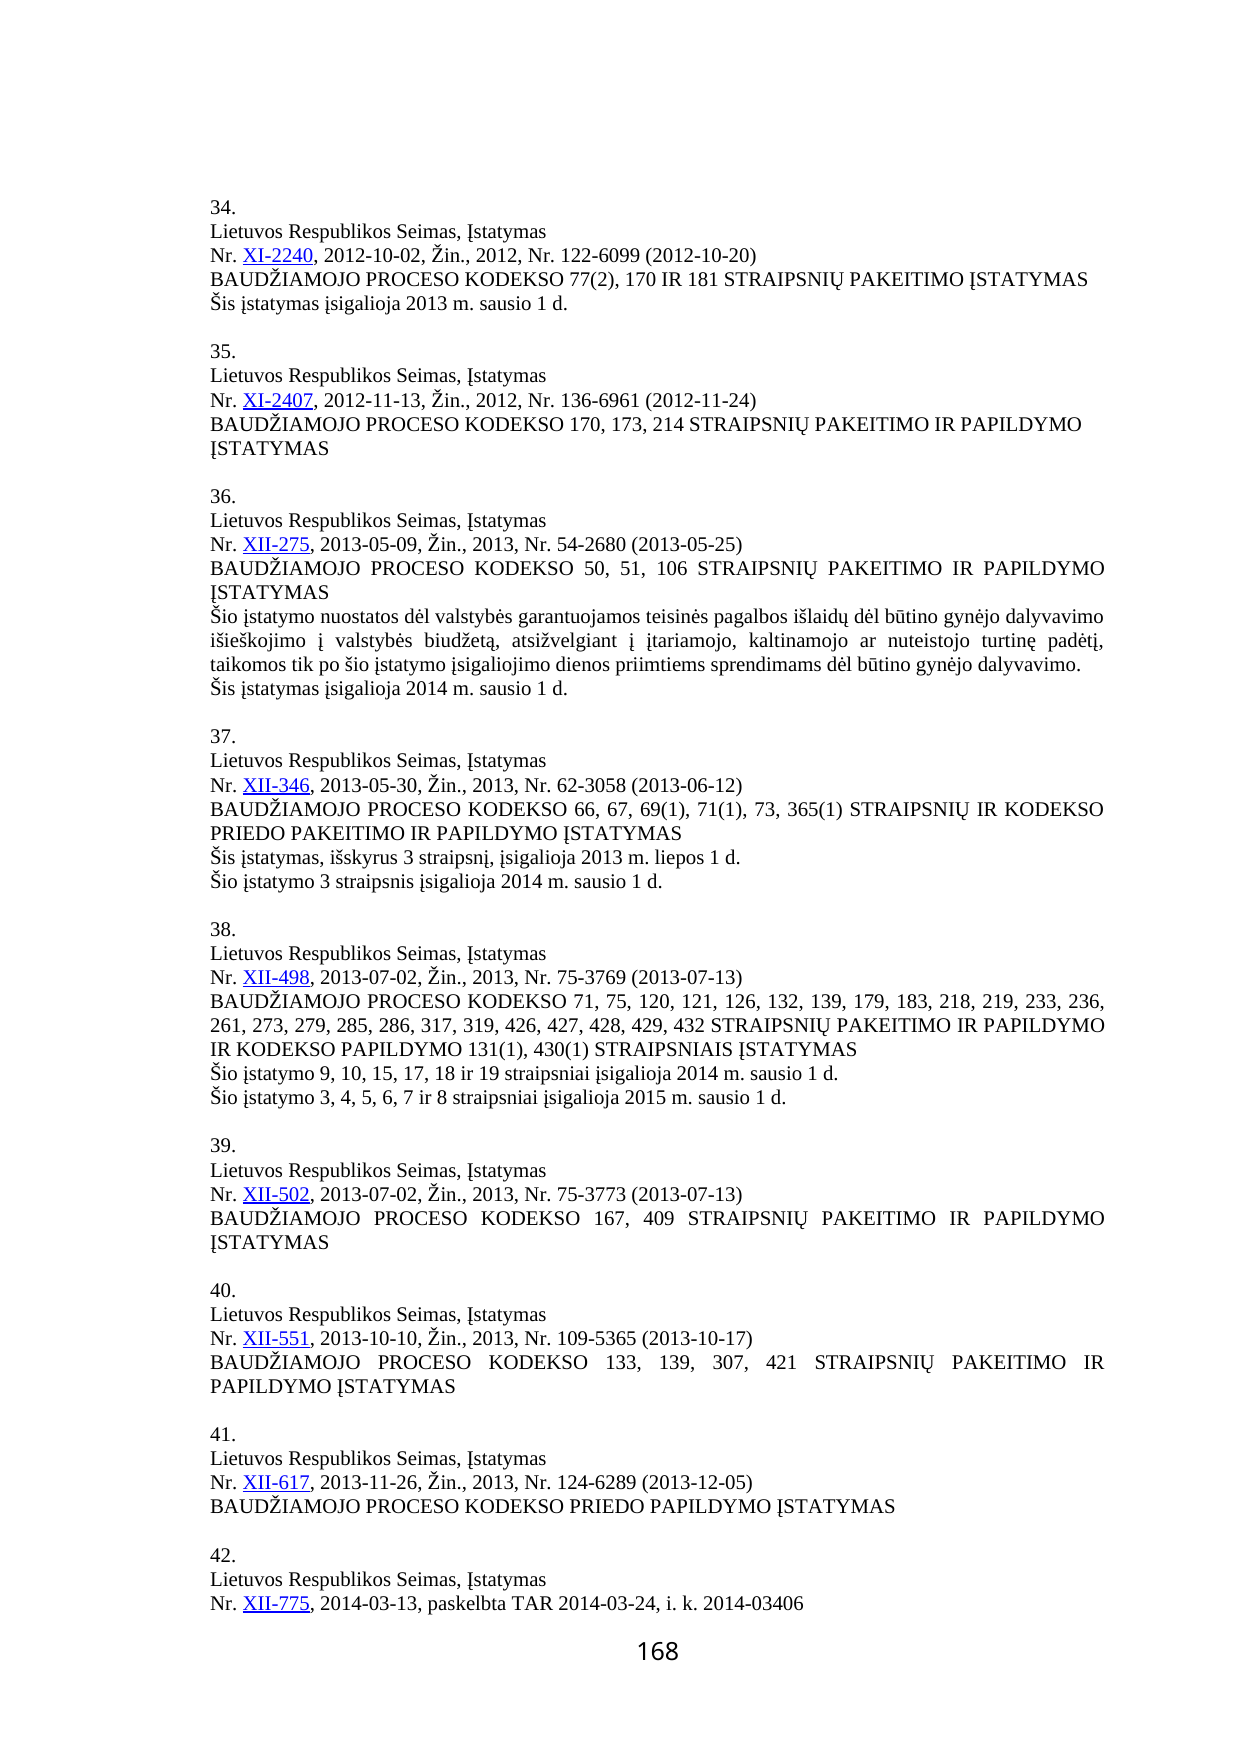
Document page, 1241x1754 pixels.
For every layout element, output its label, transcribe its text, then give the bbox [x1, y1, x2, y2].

text 34. [210, 195, 1106, 219]
text Nr. XII-346, 2013-05-30, Žin., 2013, Nr. 62-3058 (2013-06-12) [210, 772, 1106, 797]
text Nr. XI-2407, 2012-11-13, Žin., 2012, Nr. 136-6961 (2012-11-24) [210, 387, 1106, 412]
text Lietuvos Respublikos Seimas, Įstatymas [210, 219, 1106, 243]
text BAUDŽIAMOJO PROCESO KODEKSO 170, 173, 214 STRAIPSNIŲ PAKEITIMO IR PAPILDYMO ĮSTATYMAS [210, 412, 1106, 460]
text BAUDŽIAMOJO PROCESO KODEKSO 66, 67, 69(1), 71(1), 73, 365(1) STRAIPSNIŲ IR KODEKSO PRIEDO PAKEITIMO IR PAPILDYMO ĮSTATYMAS [210, 797, 1106, 845]
text Lietuvos Respublikos Seimas, Įstatymas [210, 363, 1106, 387]
text Nr. XII-498, 2013-07-02, Žin., 2013, Nr. 75-3769 (2013-07-13) [210, 965, 1106, 989]
text BAUDŽIAMOJO PROCESO KODEKSO PRIEDO PAPILDYMO ĮSTATYMAS [210, 1494, 1106, 1518]
text Lietuvos Respublikos Seimas, Įstatymas [210, 1302, 1106, 1326]
text 37. [210, 724, 1106, 748]
text 38. [210, 917, 1106, 941]
text Šio įstatymo 9, 10, 15, 17, 18 ir 19 straipsniai įsigalioja 2014 m. sausio 1 d. [210, 1061, 1106, 1085]
text 36. [210, 484, 1106, 508]
text 35. [210, 339, 1106, 363]
text Lietuvos Respublikos Seimas, Įstatymas [210, 1157, 1106, 1182]
text Nr. XI-2240, 2012-10-02, Žin., 2012, Nr. 122-6099 (2012-10-20) [210, 243, 1106, 267]
text Lietuvos Respublikos Seimas, Įstatymas [210, 748, 1106, 772]
text Šis įstatymas įsigalioja 2013 m. sausio 1 d. [210, 291, 1106, 315]
text Lietuvos Respublikos Seimas, Įstatymas [210, 508, 1106, 532]
text Nr. XII-775, 2014-03-13, paskelbta TAR 2014-03-24, i. k. 2014-03406 [210, 1591, 1106, 1615]
text 40. [210, 1278, 1106, 1302]
text Šio įstatymo 3, 4, 5, 6, 7 ir 8 straipsniai įsigalioja 2015 m. sausio 1 d. [210, 1085, 1106, 1109]
text BAUDŽIAMOJO PROCESO KODEKSO 167, 409 STRAIPSNIŲ PAKEITIMO IR PAPILDYMO ĮSTATYMAS [210, 1206, 1106, 1254]
text BAUDŽIAMOJO PROCESO KODEKSO 50, 51, 106 STRAIPSNIŲ PAKEITIMO IR PAPILDYMO ĮSTATYMAS [210, 556, 1106, 604]
text Šis įstatymas, išskyrus 3 straipsnį, įsigalioja 2013 m. liepos 1 d. [210, 845, 1106, 869]
text 39. [210, 1133, 1106, 1157]
text Šio įstatymo 3 straipsnis įsigalioja 2014 m. sausio 1 d. [210, 869, 1106, 893]
text BAUDŽIAMOJO PROCESO KODEKSO 133, 139, 307, 421 STRAIPSNIŲ PAKEITIMO IR PAPILDYMO ĮSTATYMAS [210, 1350, 1106, 1398]
text Nr. XII-551, 2013-10-10, Žin., 2013, Nr. 109-5365 (2013-10-17) [210, 1326, 1106, 1350]
text BAUDŽIAMOJO PROCESO KODEKSO 77(2), 170 IR 181 STRAIPSNIŲ PAKEITIMO ĮSTATYMAS [210, 267, 1106, 291]
text Šis įstatymas įsigalioja 2014 m. sausio 1 d. [210, 676, 1106, 700]
text Lietuvos Respublikos Seimas, Įstatymas [210, 1446, 1106, 1470]
text 41. [210, 1422, 1106, 1446]
text Lietuvos Respublikos Seimas, Įstatymas [210, 1567, 1106, 1591]
text Nr. XII-275, 2013-05-09, Žin., 2013, Nr. 54-2680 (2013-05-25) [210, 532, 1106, 556]
text Šio įstatymo nuostatos dėl valstybės garantuojamos teisinės pagalbos išlaidų dėl būtino gynėjo dalyvavimo išieškojimo į valstybės biudžetą, atsižvelgiant į įtariamojo, kaltinamojo ar nuteistojo turtinę padėtį, taikomos tik po šio įstatymo įsigaliojimo dienos priimtiems sprendimams dėl būtino gynėjo dalyvavimo. [210, 604, 1106, 676]
text Nr. XII-617, 2013-11-26, Žin., 2013, Nr. 124-6289 (2013-12-05) [210, 1470, 1106, 1494]
text Nr. XII-502, 2013-07-02, Žin., 2013, Nr. 75-3773 (2013-07-13) [210, 1182, 1106, 1206]
text Lietuvos Respublikos Seimas, Įstatymas [210, 941, 1106, 965]
text 42. [210, 1542, 1106, 1567]
text BAUDŽIAMOJO PROCESO KODEKSO 71, 75, 120, 121, 126, 132, 139, 179, 183, 218, 219, 233, 236, 261, 273, 279, 285, 286, 317, 319, 426, 427, 428, 429, 432 STRAIPSNIŲ PAKEITIMO IR PAPILDYMO IR KODEKSO PAPILDYMO 131(1), 430(1) STRAIPSNIAIS ĮSTATYMAS [210, 989, 1106, 1061]
